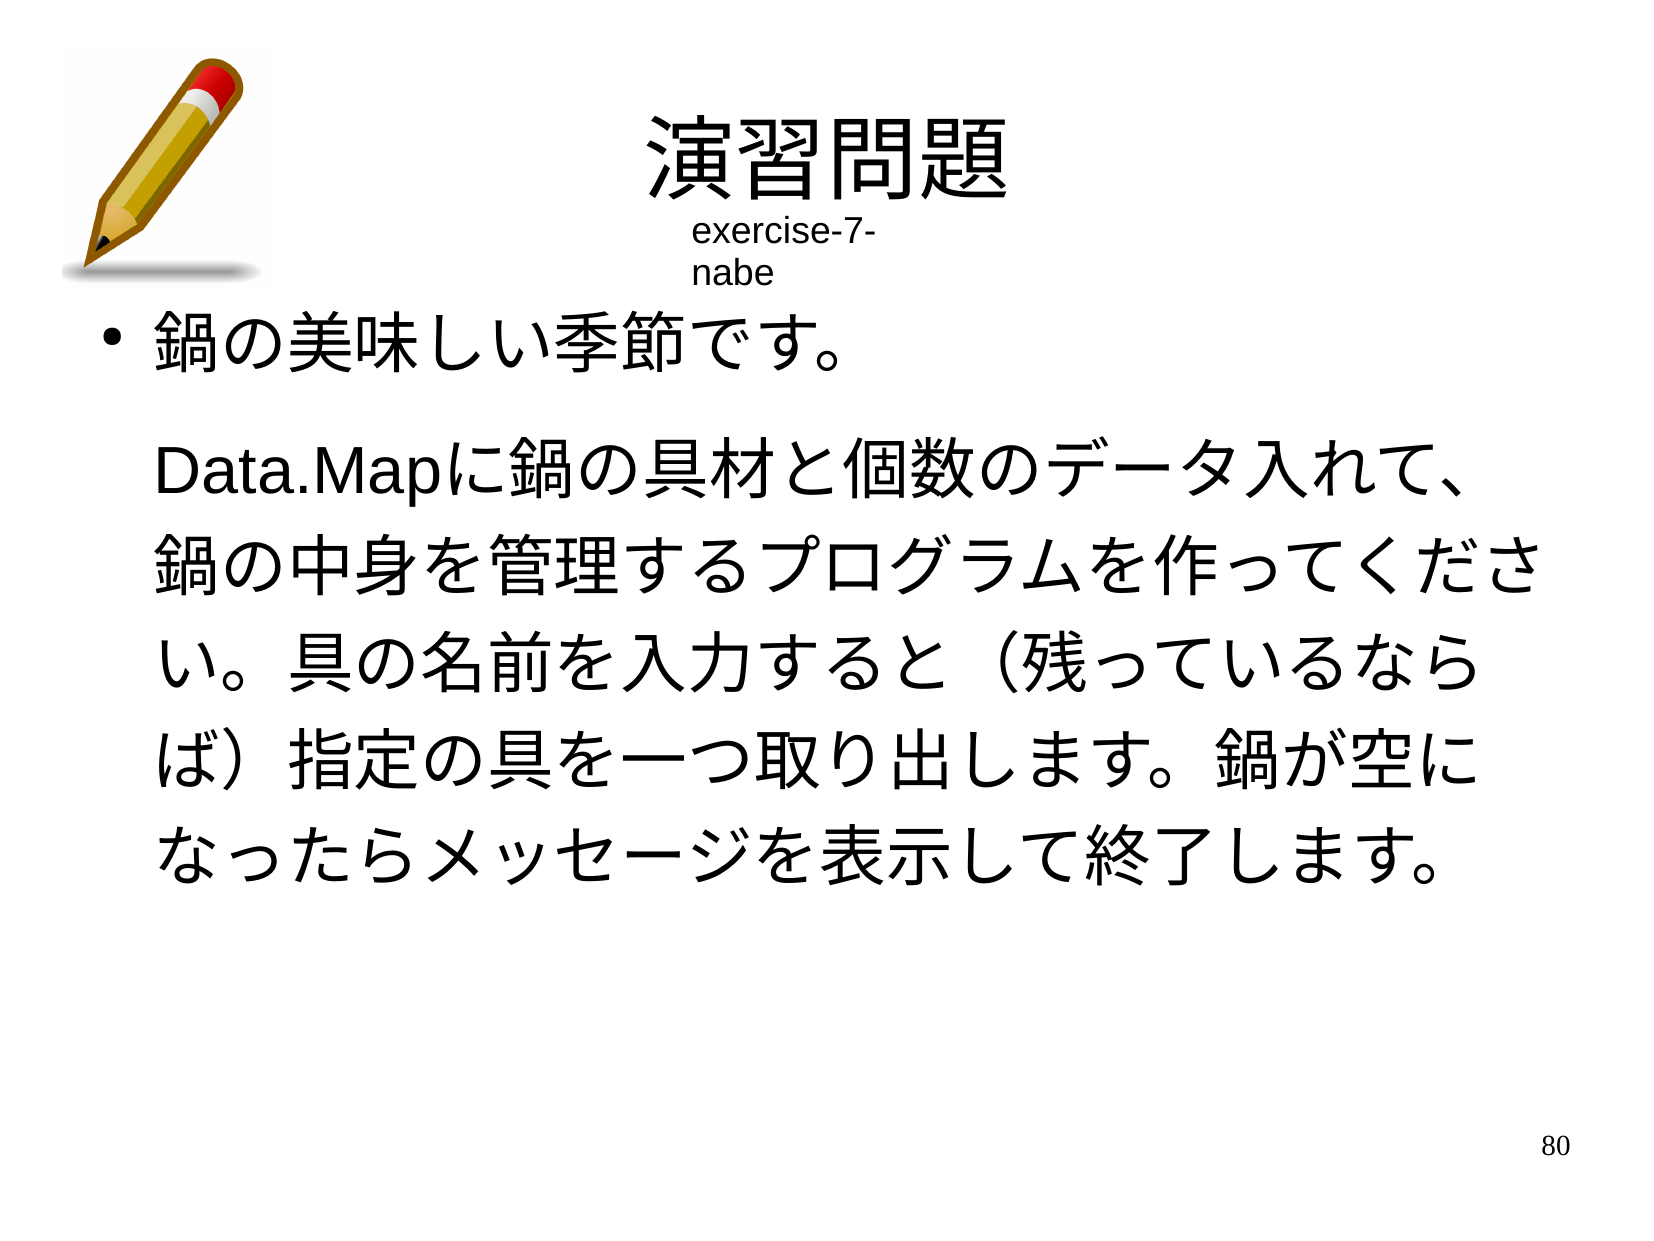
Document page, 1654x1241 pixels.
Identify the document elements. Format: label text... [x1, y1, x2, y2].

title 演習問題 [272, 49, 1571, 257]
picture [62, 47, 272, 290]
text_box exercise-7-nabe [676, 201, 975, 259]
list 鍋の美味しい季節です。 Data.Mapに鍋の具材と個数のデータ入れて、鍋の中身を管理するプログラムを作ってください。具の名前を入力すると（残っているならば）指定の具を一つ取り出します。鍋が空になったらメッセージを表示して終了します。 [82, 290, 1571, 1010]
